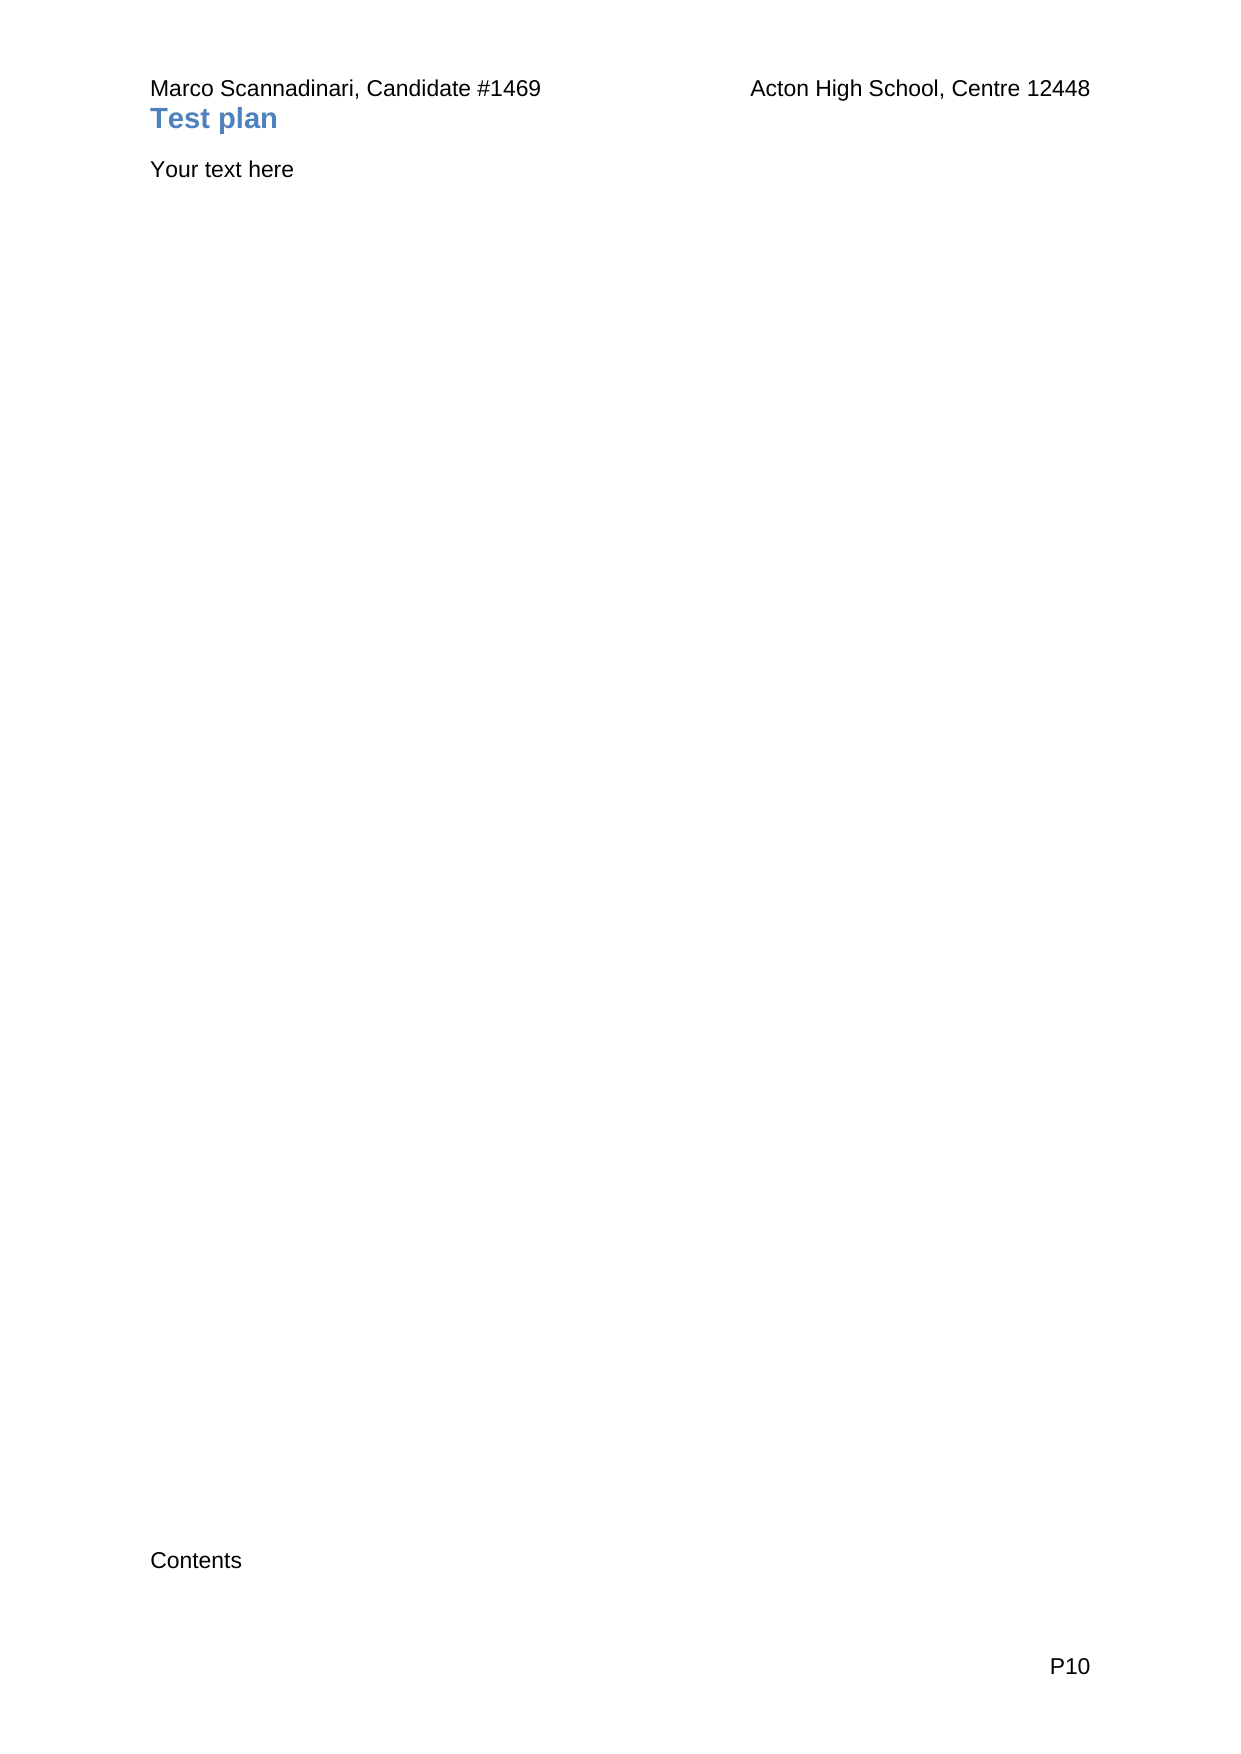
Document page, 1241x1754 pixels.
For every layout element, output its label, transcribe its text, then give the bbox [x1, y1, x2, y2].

subtitle Test plan [150, 101, 1090, 135]
text Your text here [150, 156, 1090, 182]
